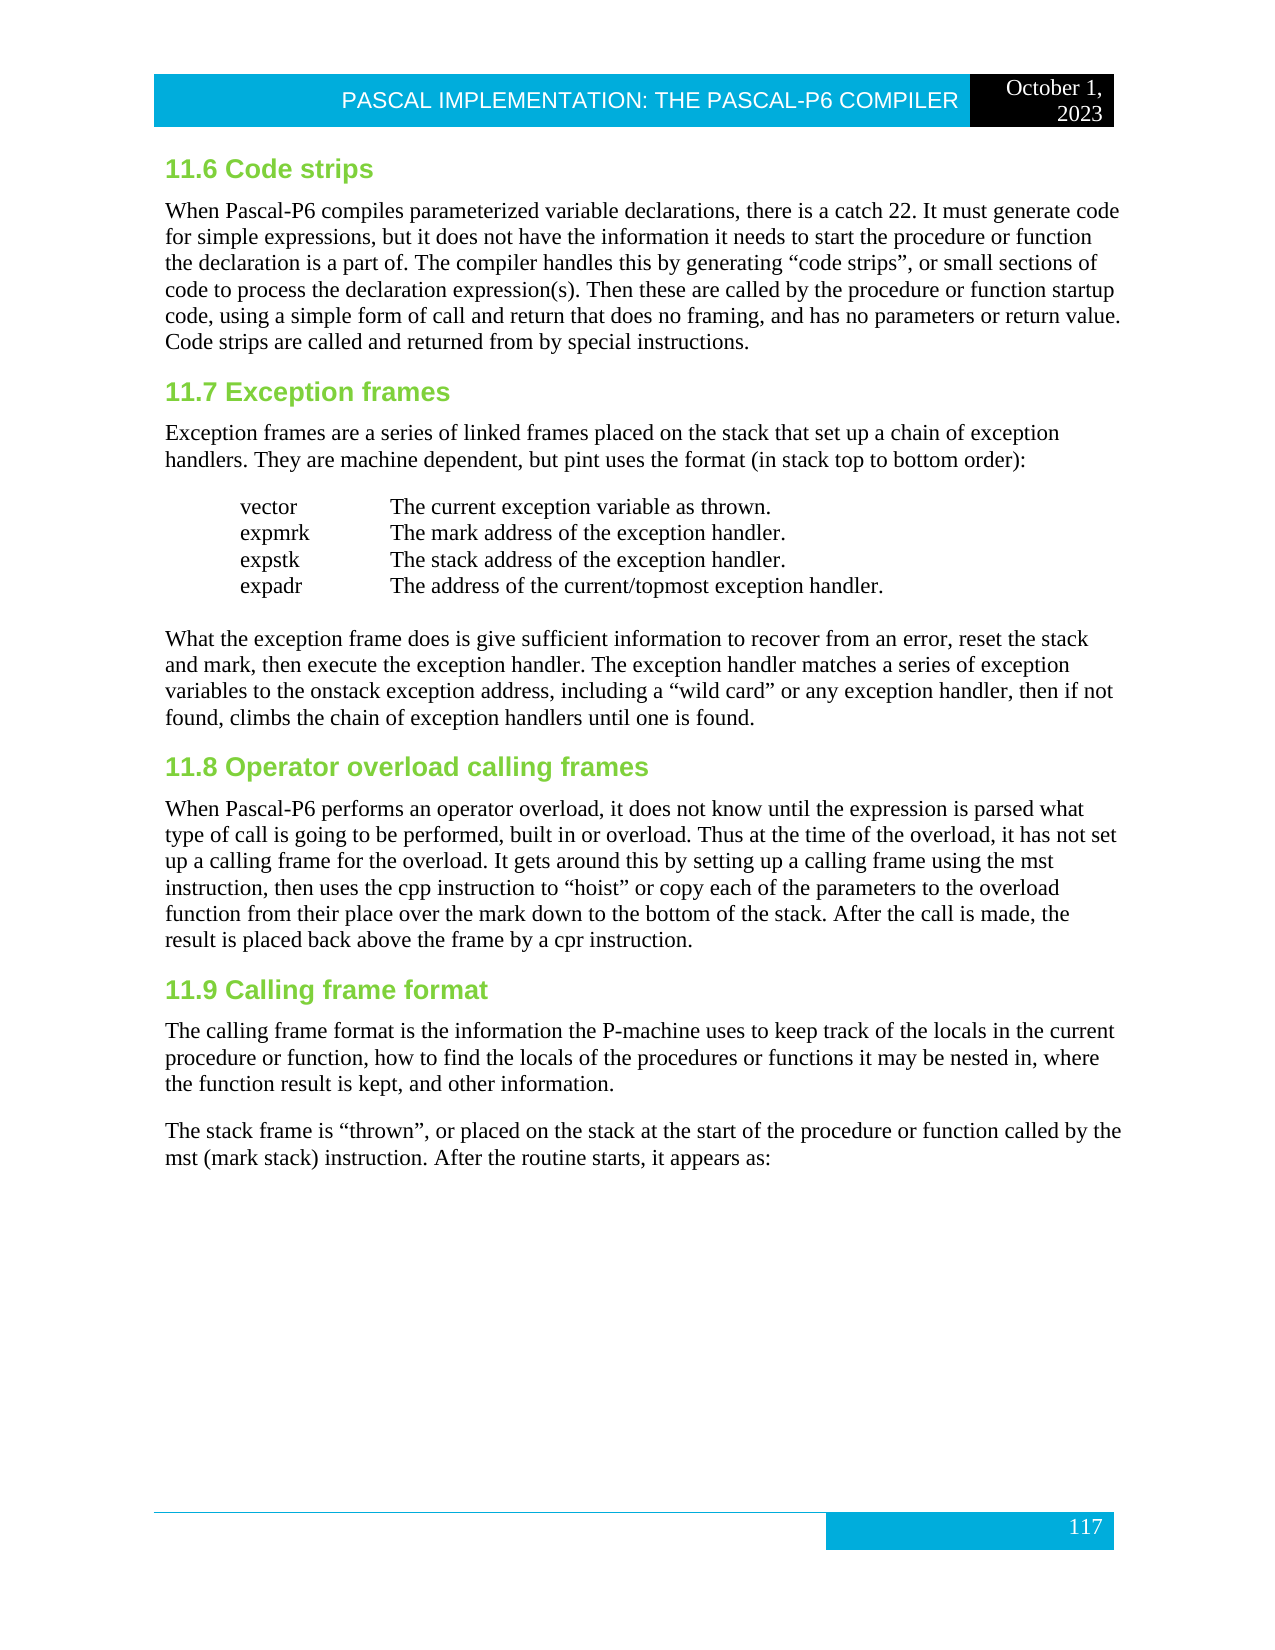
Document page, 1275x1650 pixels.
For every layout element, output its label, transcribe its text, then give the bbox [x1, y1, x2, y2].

text expadr The address of the current/topmost exception handler. [165, 572, 1125, 598]
text What the exception frame does is give sufficient information to recover from an error, reset the stack and mark, then execute the exception handler. The exception handler matches a series of exception variables to the onstack exception address, including a “wild card” or any exception handler, then if not found, climbs the chain of exception handlers until one is found. [165, 625, 1125, 730]
text The calling frame format is the information the P-machine uses to keep track of the locals in the current procedure or function, how to find the locals of the procedures or functions it may be nested in, where the function result is kept, and other information. [165, 1017, 1125, 1096]
text The stack frame is “thrown”, or placed on the stack at the start of the procedure or function called by the mst (mark stack) instruction. After the routine starts, it appears as: [165, 1117, 1125, 1170]
text vector The current exception variable as thrown. [165, 493, 1125, 519]
text Exception frames are a series of linked frames placed on the stack that set up a chain of exception handlers. They are machine dependent, but pint uses the format (in stack top to bottom order): [165, 419, 1125, 472]
subtitle Code strips [165, 153, 1125, 184]
subtitle Operator overload calling frames [165, 751, 1125, 782]
text expmrk The mark address of the exception handler. [165, 519, 1125, 546]
subtitle Exception frames [165, 376, 1125, 407]
text expstk The stack address of the exception handler. [165, 546, 1125, 572]
subtitle Calling frame format [165, 974, 1125, 1005]
text When Pascal-P6 compiles parameterized variable declarations, there is a catch 22. It must generate code for simple expressions, but it does not have the information it needs to start the procedure or function the declaration is a part of. The compiler handles this by generating “code strips”, or small sections of code to process the declaration expression(s). Then these are called by the procedure or function startup code, using a simple form of call and return that does no framing, and has no parameters or return value. Code strips are called and returned from by special instructions. [165, 197, 1125, 355]
text When Pascal-P6 performs an operator overload, it does not know until the expression is parsed what type of call is going to be performed, built in or overload. Thus at the time of the overload, it has not set up a calling frame for the overload. It gets around this by setting up a calling frame using the mst instruction, then uses the cpp instruction to “hoist” or copy each of the parameters to the overload function from their place over the mark down to the bottom of the stack. After the call is made, the result is placed back above the frame by a cpr instruction. [165, 795, 1125, 953]
